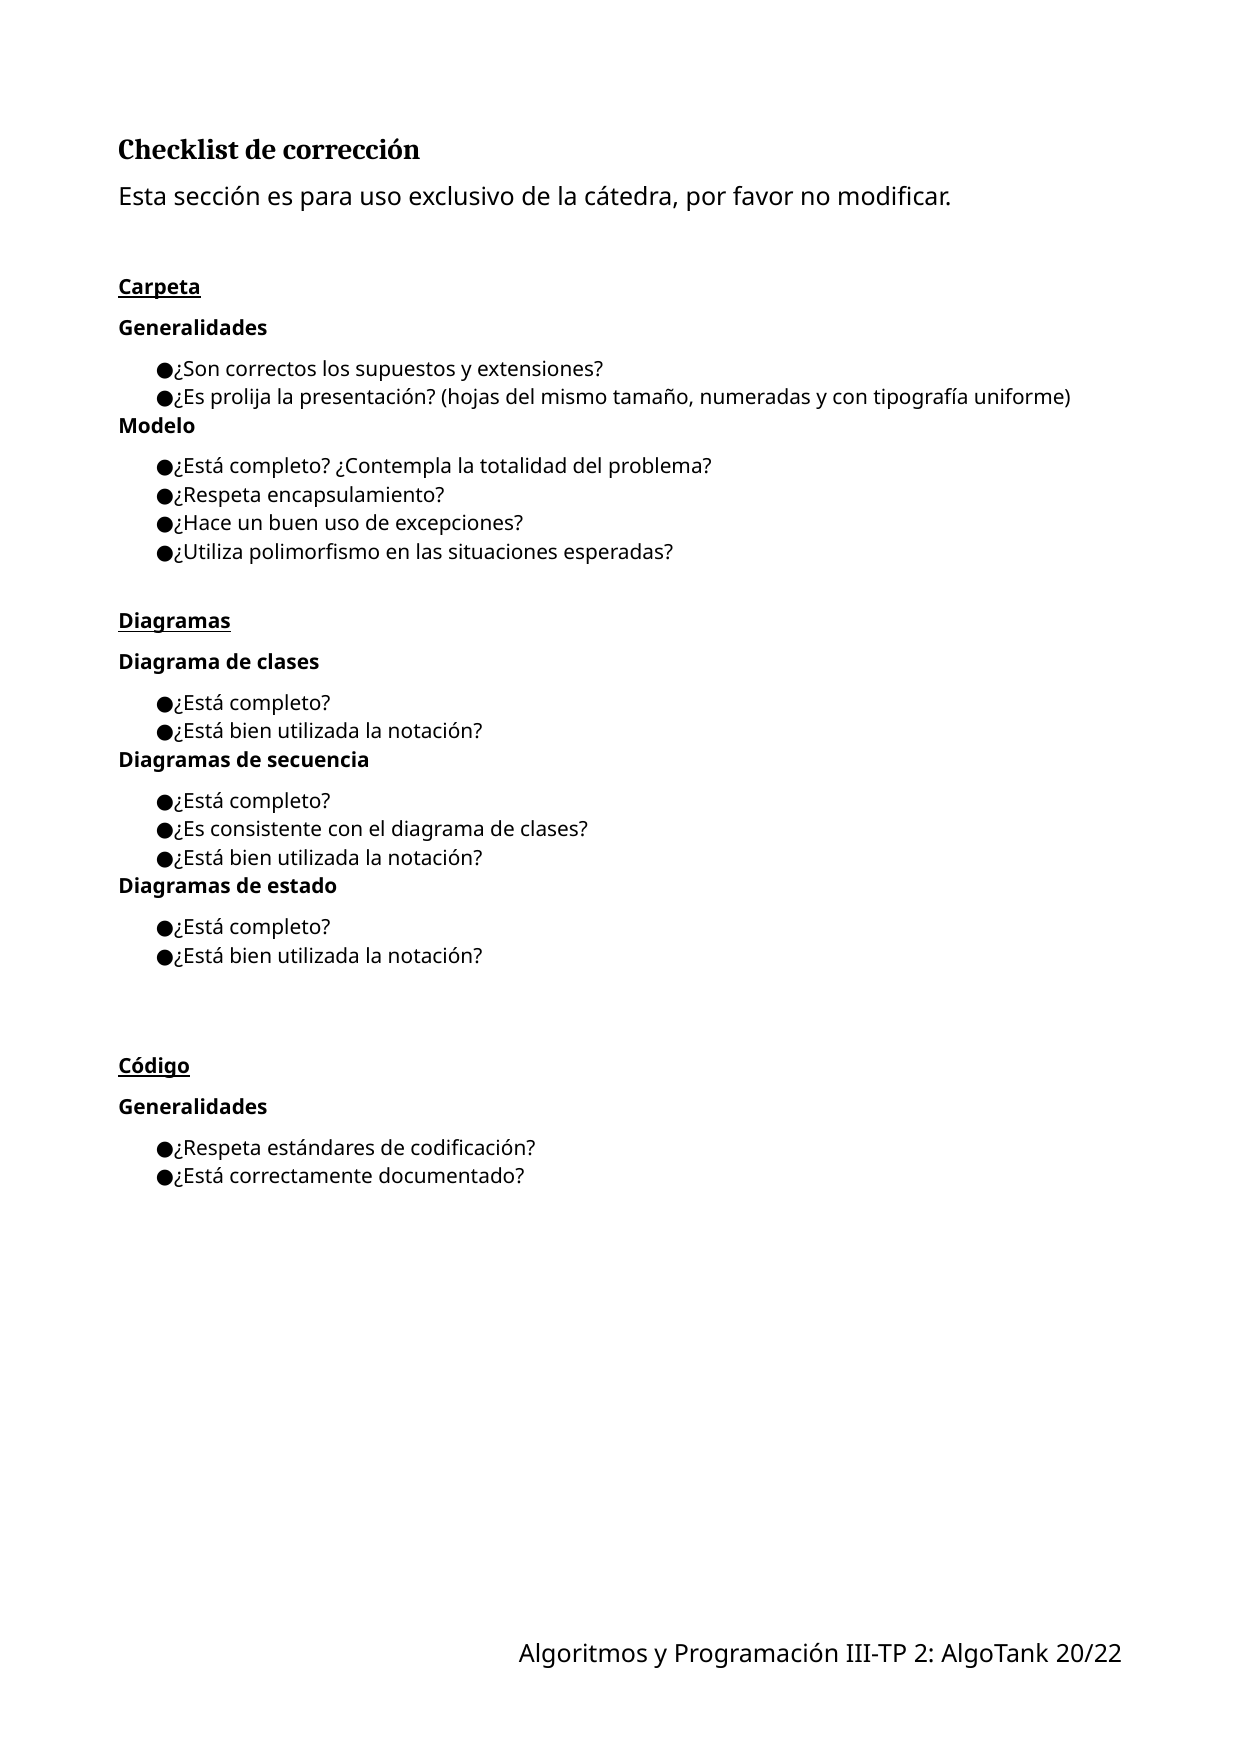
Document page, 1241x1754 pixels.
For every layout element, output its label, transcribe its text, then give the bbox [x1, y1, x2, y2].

text Código [118, 1051, 1122, 1079]
list ¿Está correctamente documentado? [118, 1161, 1122, 1190]
list ¿Está completo? [118, 786, 1122, 814]
list ¿Está bien utilizada la notación? [118, 843, 1122, 871]
list ¿Hace un buen uso de excepciones? [118, 508, 1122, 537]
list ¿Respeta estándares de codificación? [118, 1133, 1122, 1161]
list ¿Está completo? ¿Contempla la totalidad del problema? [118, 452, 1122, 480]
list ¿Es prolija la presentación? (hojas del mismo tamaño, numeradas y con tipografía uniforme) [118, 382, 1122, 411]
text Generalidades [118, 313, 1122, 341]
text Modelo [118, 411, 1122, 439]
list ¿Respeta encapsulamiento? [118, 480, 1122, 508]
list ¿Son correctos los supuestos y extensiones? [118, 354, 1122, 382]
text Diagramas [118, 606, 1122, 635]
text Diagrama de clases [118, 647, 1122, 676]
text Diagramas de estado [118, 871, 1122, 900]
list ¿Está completo? [118, 912, 1122, 941]
text Esta sección es para uso exclusivo de la cátedra, por favor no modificar. [118, 179, 1122, 213]
text Diagramas de secuencia [118, 745, 1122, 773]
text Generalidades [118, 1092, 1122, 1120]
subtitle Checklist de corrección [118, 133, 1122, 166]
text Carpeta [118, 272, 1122, 300]
list ¿Está bien utilizada la notación? [118, 717, 1122, 745]
list ¿Es consistente con el diagrama de clases? [118, 814, 1122, 843]
list ¿Está bien utilizada la notación? [118, 941, 1122, 969]
list ¿Utiliza polimorfismo en las situaciones esperadas? [118, 537, 1122, 565]
list ¿Está completo? [118, 688, 1122, 717]
